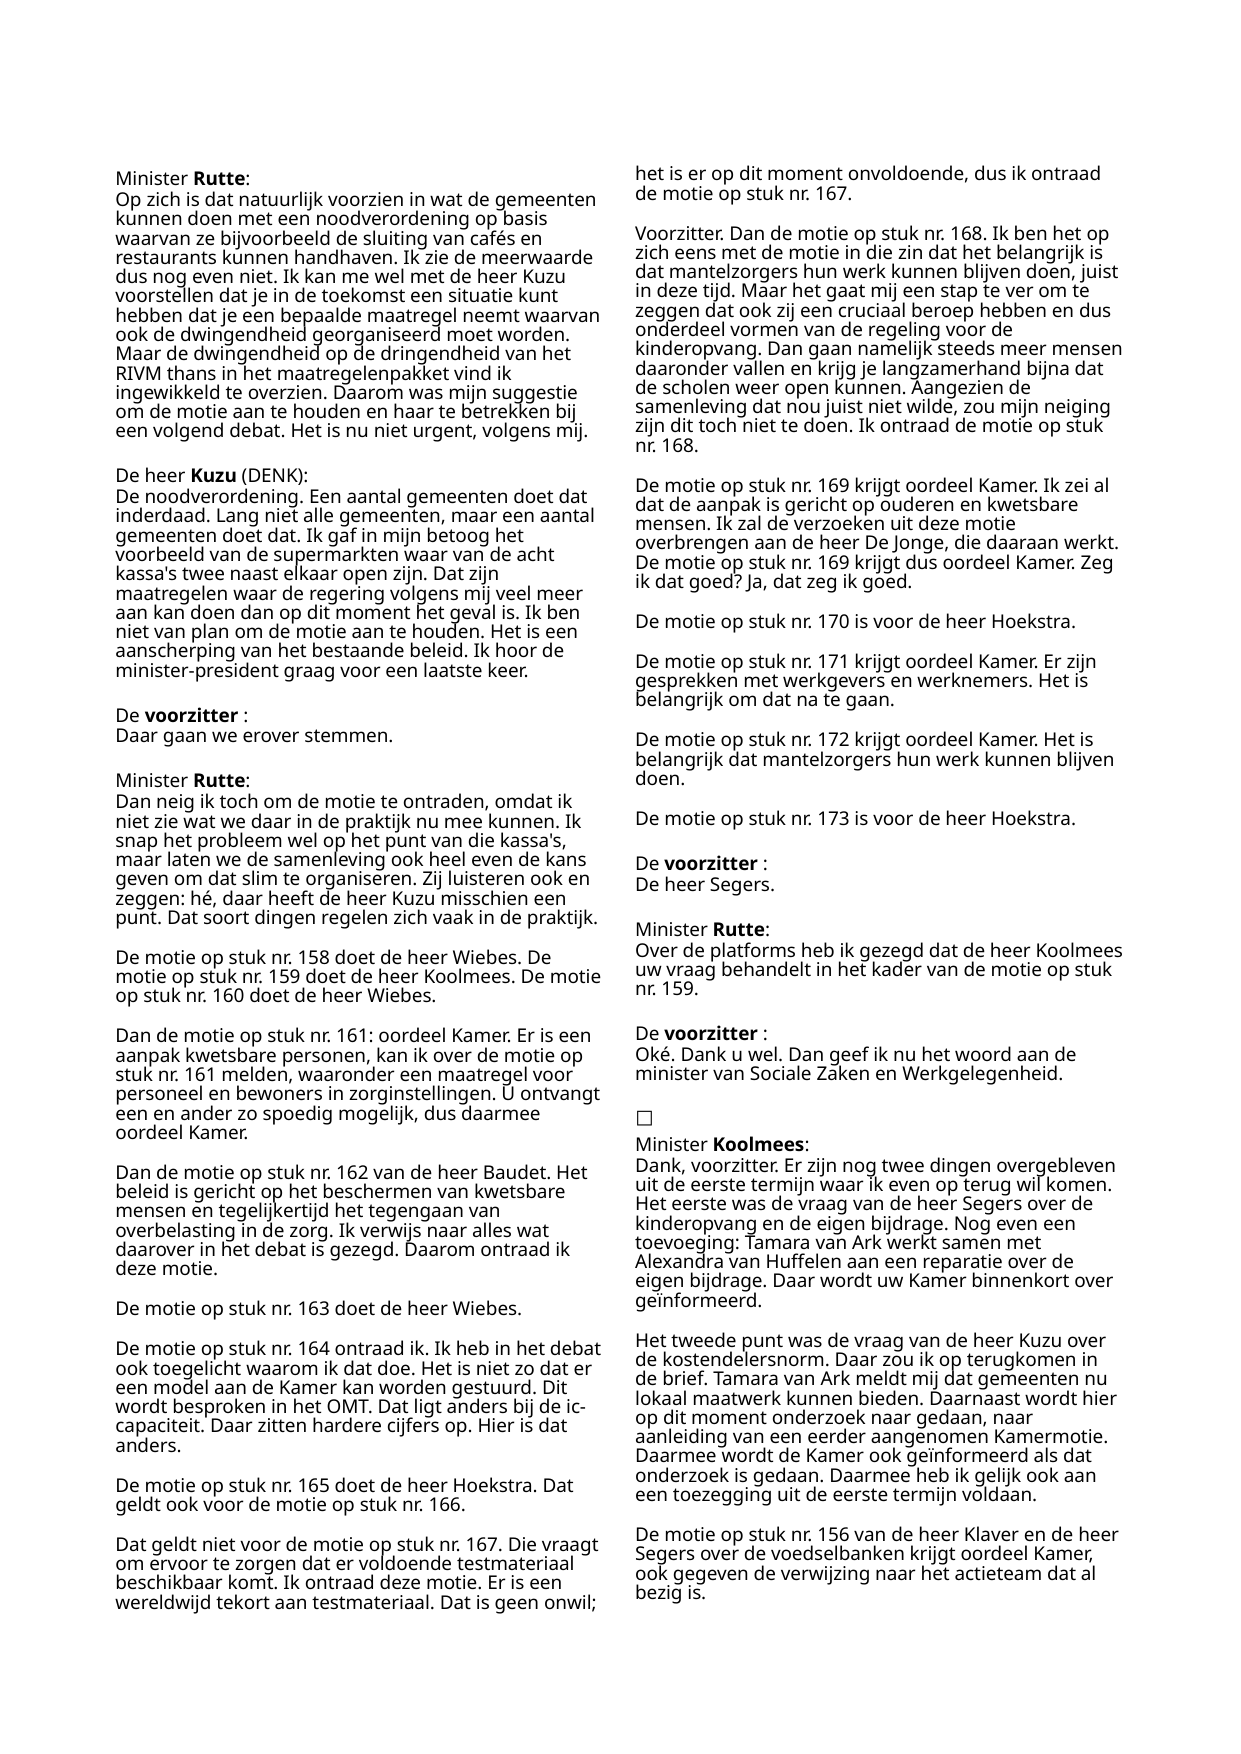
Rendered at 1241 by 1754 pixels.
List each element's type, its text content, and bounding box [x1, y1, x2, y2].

text Minister Rutte: [115, 768, 605, 793]
text Dan neig ik toch om de motie te ontraden, omdat ik niet zie wat we daar in de praktijk nu mee kunnen. Ik snap het probleem wel op het punt van die kassa's, maar laten we de samenleving ook heel even de kans geven om dat slim te organiseren. Zij luisteren ook en zeggen: hé, daar heeft de heer Kuzu misschien een punt. Dat soort dingen regelen zich vaak in de praktijk. [115, 793, 605, 928]
text Het tweede punt was de vraag van de heer Kuzu over de kostendelersnorm. Daar zou ik op terugkomen in de brief. Tamara van Ark meldt mij dat gemeenten nu lokaal maatwerk kunnen bieden. Daarnaast wordt hier op dit moment onderzoek naar gedaan, naar aanleiding van een eerder aangenomen Kamermotie. Daarmee wordt de Kamer ook geïnformeerd als dat onderzoek is gedaan. Daarmee heb ik gelijk ook aan een toezegging uit de eerste termijn voldaan. [635, 1332, 1125, 1505]
text Minister Koolmees: [635, 1131, 1125, 1157]
text De voorzitter : [115, 702, 605, 727]
text Daar gaan we erover stemmen. [115, 727, 605, 747]
text De motie op stuk nr. 173 is voor de heer Hoekstra. [635, 810, 1125, 829]
text Dan de motie op stuk nr. 161: oordeel Kamer. Er is een aanpak kwetsbare personen, kan ik over de motie op stuk nr. 161 melden, waaronder een maatregel voor personeel en bewoners in zorginstellingen. U ontvangt een en ander zo spoedig mogelijk, dus daarmee oordeel Kamer. [115, 1027, 605, 1143]
text Op zich is dat natuurlijk voorzien in wat de gemeenten kunnen doen met een noodverordening op basis waarvan ze bijvoorbeeld de sluiting van cafés en restaurants kunnen handhaven. Ik zie de meerwaarde dus nog even niet. Ik kan me wel met de heer Kuzu voorstellen dat je in de toekomst een situatie kunt hebben dat je een bepaalde maatregel neemt waarvan ook de dwingendheid georganiseerd moet worden. Maar de dwingendheid op de dringendheid van het RIVM thans in het maatregelenpakket vind ik ingewikkeld te overzien. Daarom was mijn suggestie om de motie aan te houden en haar te betrekken bij een volgend debat. Het is nu niet urgent, volgens mij. [115, 191, 605, 442]
text Minister Rutte: [635, 916, 1125, 942]
text De motie op stuk nr. 158 doet de heer Wiebes. De motie op stuk nr. 159 doet de heer Koolmees. De motie op stuk nr. 160 doet de heer Wiebes. [115, 949, 605, 1007]
text De noodverordening. Een aantal gemeenten doet dat inderdaad. Lang niet alle gemeenten, maar een aantal gemeenten doet dat. Ik gaf in mijn betoog het voorbeeld van de supermarkten waar van de acht kassa's twee naast elkaar open zijn. Dat zijn maatregelen waar de regering volgens mij veel meer aan kan doen dan op dit moment het geval is. Ik ben niet van plan om de motie aan te houden. Het is een aanscherping van het bestaande beleid. Ik hoor de minister-president graag voor een laatste keer. [115, 488, 605, 681]
text ⬜ [635, 1105, 1125, 1131]
text Minister Rutte: [115, 165, 605, 191]
text het is er op dit moment onvoldoende, dus ik ontraad de motie op stuk nr. 167. [635, 165, 1125, 204]
text De motie op stuk nr. 172 krijgt oordeel Kamer. Het is belangrijk dat mantelzorgers hun werk kunnen blijven doen. [635, 731, 1125, 789]
text De motie op stuk nr. 171 krijgt oordeel Kamer. Er zijn gesprekken met werkgevers en werknemers. Het is belangrijk om dat na te gaan. [635, 653, 1125, 711]
text De voorzitter : [635, 850, 1125, 876]
text De motie op stuk nr. 170 is voor de heer Hoekstra. [635, 613, 1125, 632]
text De voorzitter : [635, 1020, 1125, 1046]
text Dan de motie op stuk nr. 162 van de heer Baudet. Het beleid is gericht op het beschermen van kwetsbare mensen en tegelijkertijd het tegengaan van overbelasting in de zorg. Ik verwijs naar alles wat daarover in het debat is gezegd. Daarom ontraad ik deze motie. [115, 1164, 605, 1279]
text Oké. Dank u wel. Dan geef ik nu het woord aan de minister van Sociale Zaken en Werkgelegenheid. [635, 1046, 1125, 1084]
text De heer Kuzu (DENK): [115, 462, 605, 488]
text De motie op stuk nr. 164 ontraad ik. Ik heb in het debat ook toegelicht waarom ik dat doe. Het is niet zo dat er een model aan de Kamer kan worden gestuurd. Dit wordt besproken in het OMT. Dat ligt anders bij de ic-capaciteit. Daar zitten hardere cijfers op. Hier is dat anders. [115, 1340, 605, 1456]
text De heer Segers. [635, 876, 1125, 895]
text De motie op stuk nr. 163 doet de heer Wiebes. [115, 1300, 605, 1319]
text De motie op stuk nr. 156 van de heer Klaver en de heer Segers over de voedselbanken krijgt oordeel Kamer, ook gegeven de verwijzing naar het actieteam dat al bezig is. [635, 1526, 1125, 1603]
text Dank, voorzitter. Er zijn nog twee dingen overgebleven uit de eerste termijn waar ik even op terug wil komen. Het eerste was de vraag van de heer Segers over de kinderopvang en de eigen bijdrage. Nog even een toevoeging: Tamara van Ark werkt samen met Alexandra van Huffelen aan een reparatie over de eigen bijdrage. Daar wordt uw Kamer binnenkort over geïnformeerd. [635, 1157, 1125, 1311]
text Over de platforms heb ik gezegd dat de heer Koolmees uw vraag behandelt in het kader van de motie op stuk nr. 159. [635, 942, 1125, 999]
text De motie op stuk nr. 165 doet de heer Hoekstra. Dat geldt ook voor de motie op stuk nr. 166. [115, 1477, 605, 1515]
text Dat geldt niet voor de motie op stuk nr. 167. Die vraagt om ervoor te zorgen dat er voldoende testmateriaal beschikbaar komt. Ik ontraad deze motie. Er is een wereldwijd tekort aan testmateriaal. Dat is geen onwil; [115, 1536, 605, 1613]
text Voorzitter. Dan de motie op stuk nr. 168. Ik ben het op zich eens met de motie in die zin dat het belangrijk is dat mantelzorgers hun werk kunnen blijven doen, juist in deze tijd. Maar het gaat mij een stap te ver om te zeggen dat ook zij een cruciaal beroep hebben en dus onderdeel vormen van de regeling voor de kinderopvang. Dan gaan namelijk steeds meer mensen daaronder vallen en krijg je langzamerhand bijna dat de scholen weer open kunnen. Aangezien de samenleving dat nou juist niet wilde, zou mijn neiging zijn dit toch niet te doen. Ik ontraad de motie op stuk nr. 168. [635, 224, 1125, 456]
text De motie op stuk nr. 169 krijgt oordeel Kamer. Ik zei al dat de aanpak is gericht op ouderen en kwetsbare mensen. Ik zal de verzoeken uit deze motie overbrengen aan de heer De Jonge, die daaraan werkt. De motie op stuk nr. 169 krijgt dus oordeel Kamer. Zeg ik dat goed? Ja, dat zeg ik goed. [635, 477, 1125, 592]
